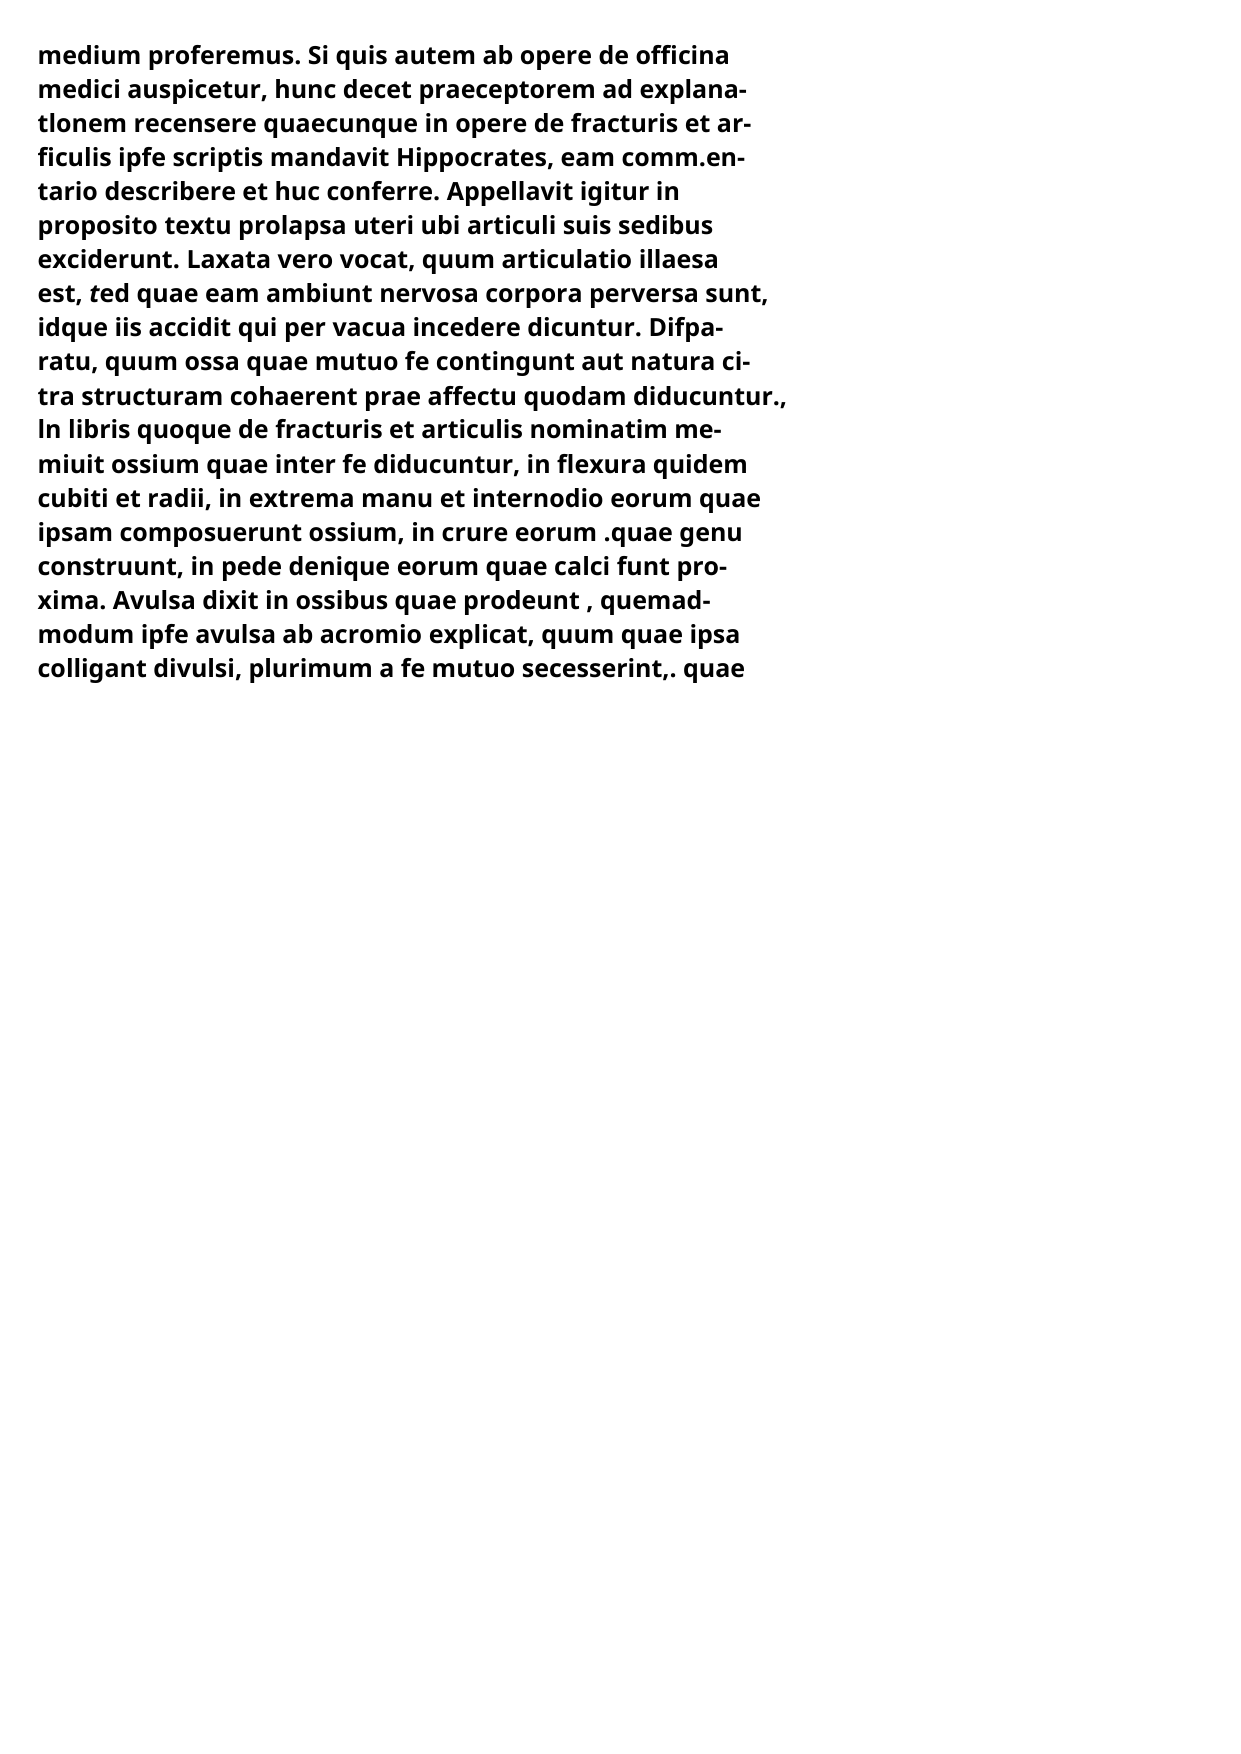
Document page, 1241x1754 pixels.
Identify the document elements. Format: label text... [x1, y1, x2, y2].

text medium proferemus. Si quis autem ab opere de officina medici auspicetur, hunc decet praeceptorem ad explana- tlonem recensere quaecunque in opere de fracturis et ar- ficulis ipfe scriptis mandavit Hippocrates, eam comm.en- tario describere et huc conferre. Appellavit igitur in proposito textu prolapsa uteri ubi articuli suis sedibus exciderunt. Laxata vero vocat, quum articulatio illaesa est, ted quae eam ambiunt nervosa corpora perversa sunt, idque iis accidit qui per vacua incedere dicuntur. Difpa- ratu, quum ossa quae mutuo fe contingunt aut natura ci- tra structuram cohaerent prae affectu quodam diducuntur., ln libris quoque de fracturis et articulis nominatim me- miuit ossium quae inter fe diducuntur, in flexura quidem cubiti et radii, in extrema manu et internodio eorum quae ipsam composuerunt ossium, in crure eorum .quae genu construunt, in pede denique eorum quae calci funt pro- xima. Avulsa dixit in ossibus quae prodeunt , quemad- modum ipfe avulsa ab acromio explicat, quum quae ipsa colligant divulsi, plurimum a fe mutuo secesserint,. quae [37, 37, 1203, 685]
